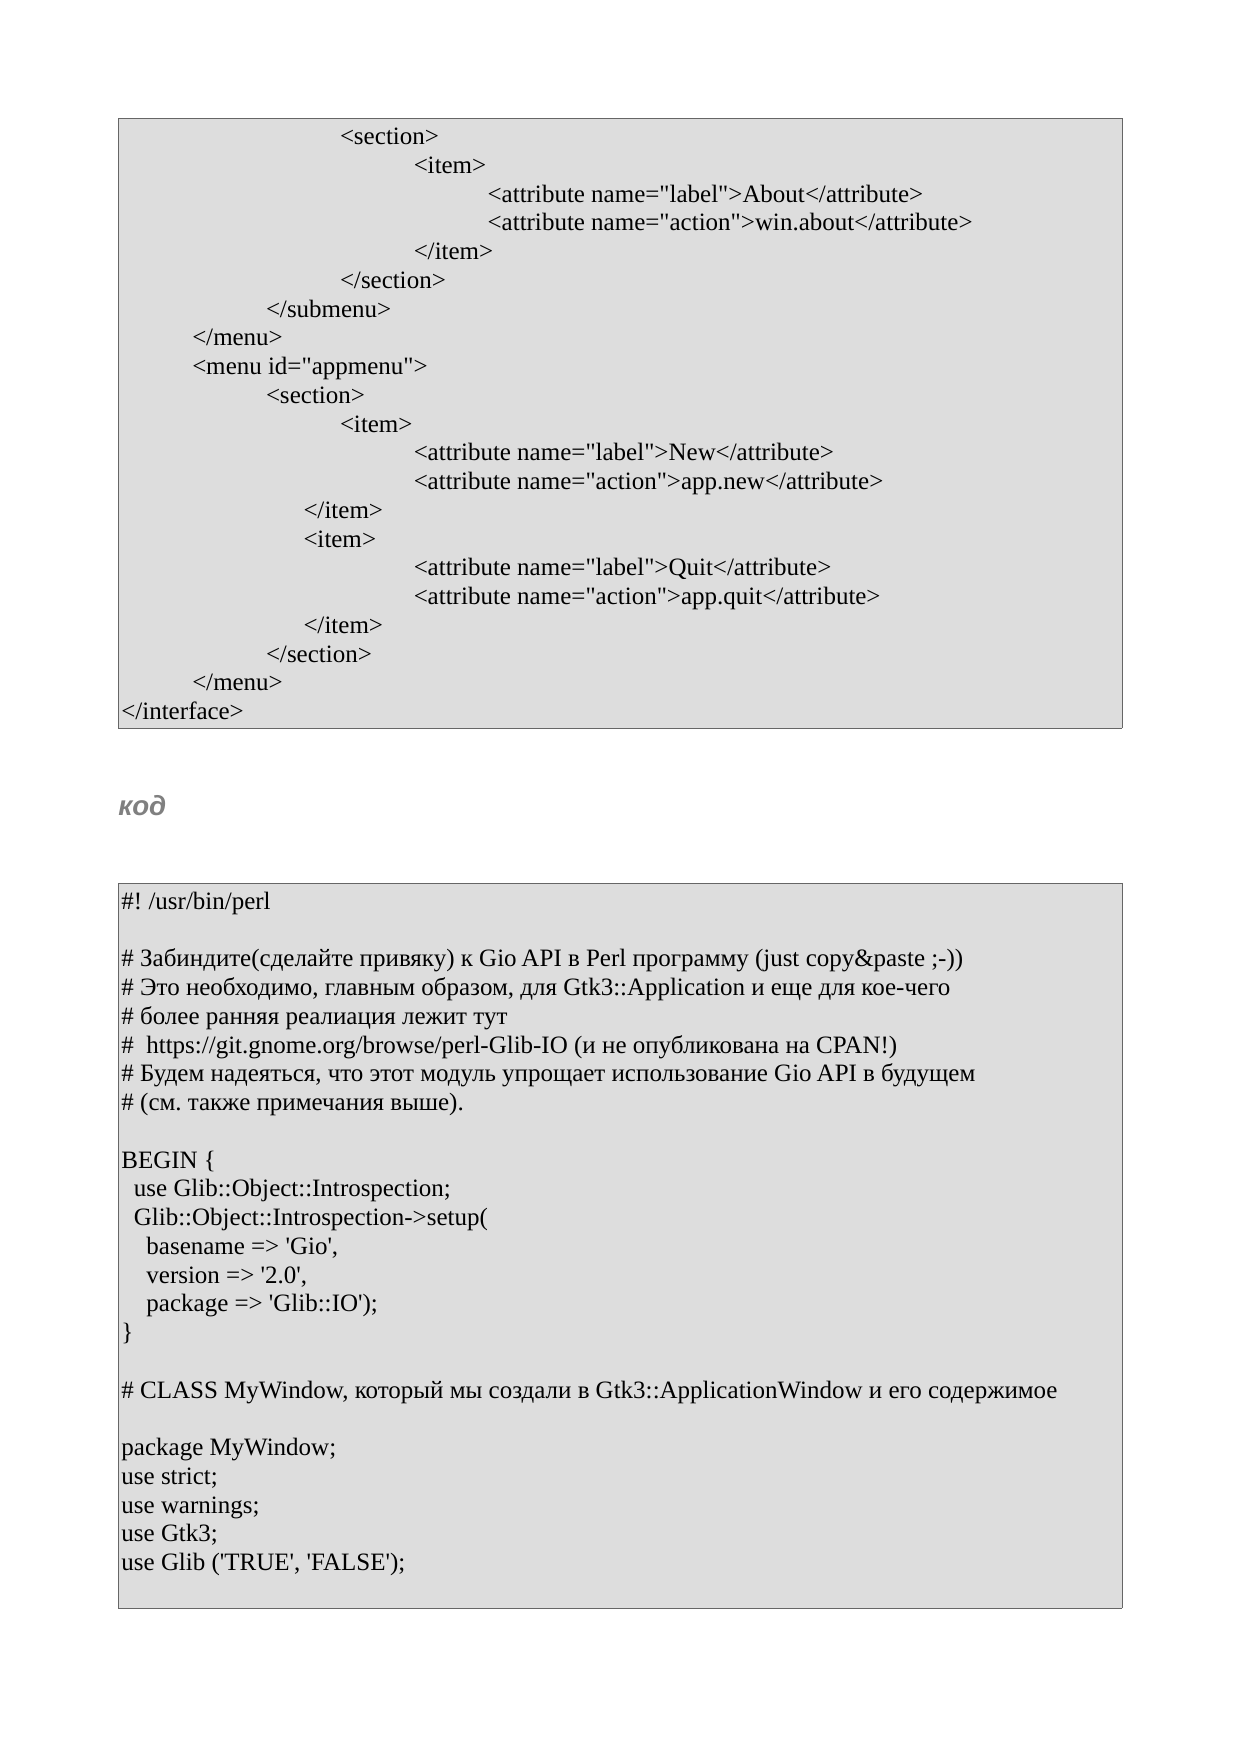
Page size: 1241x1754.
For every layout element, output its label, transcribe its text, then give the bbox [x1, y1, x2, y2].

text use Gtk3; [119, 1515, 1122, 1544]
text <item> [119, 147, 1122, 176]
text # Это необходимо, главным образом, для Gtk3::Application и еще для кое-чего [119, 969, 1122, 998]
text # более ранняя реалиация лежит тут [119, 998, 1122, 1027]
text <attribute name="action">app.quit</attribute> [119, 578, 1122, 607]
text </item> [119, 607, 1122, 636]
text <attribute name="label">About</attribute> [119, 176, 1122, 204]
text <attribute name="label">New</attribute> [119, 434, 1122, 463]
text <section> [119, 119, 1122, 147]
text basename => 'Gio', [119, 1228, 1122, 1257]
text <item> [119, 521, 1122, 549]
text </item> [119, 492, 1122, 521]
text <attribute name="action">win.about</attribute> [119, 204, 1122, 233]
text <section> [119, 377, 1122, 406]
subtitle код [118, 789, 1122, 821]
text # Забиндите(сделайте привяку) к Gio API в Perl программу (just copy&paste ;-)) [119, 940, 1122, 969]
text #! /usr/bin/perl [119, 884, 1122, 912]
text use strict; [119, 1458, 1122, 1487]
text package => 'Glib::IO'); [119, 1285, 1122, 1314]
text <item> [119, 406, 1122, 434]
text <attribute name="label">Quit</attribute> [119, 549, 1122, 578]
text # Будем надеяться, что этот модуль упрощает использование Gio API в будущем [119, 1055, 1122, 1084]
text } [119, 1314, 1122, 1343]
text # CLASS MyWindow, который мы создали в Gtk3::ApplicationWindow и его содержимое [119, 1372, 1122, 1400]
text </menu> [119, 664, 1122, 693]
text Glib::Object::Introspection->setup( [119, 1199, 1122, 1228]
text </menu> [119, 319, 1122, 348]
text BEGIN { [119, 1142, 1122, 1170]
text </item> [119, 233, 1122, 262]
text <attribute name="action">app.new</attribute> [119, 463, 1122, 492]
text </submenu> [119, 291, 1122, 319]
text use Glib ('TRUE', 'FALSE'); [119, 1544, 1122, 1573]
text </section> [119, 636, 1122, 664]
text <menu id="appmenu"> [119, 348, 1122, 377]
text # (см. также примечания выше). [119, 1084, 1122, 1113]
text # https://git.gnome.org/browse/perl-Glib-IO (и не опубликована на CPAN!) [119, 1027, 1122, 1055]
text </interface> [119, 693, 1122, 728]
text </section> [119, 262, 1122, 291]
text use Glib::Object::Introspection; [119, 1170, 1122, 1199]
text use warnings; [119, 1487, 1122, 1515]
text version => '2.0', [119, 1257, 1122, 1285]
text package MyWindow; [119, 1429, 1122, 1458]
